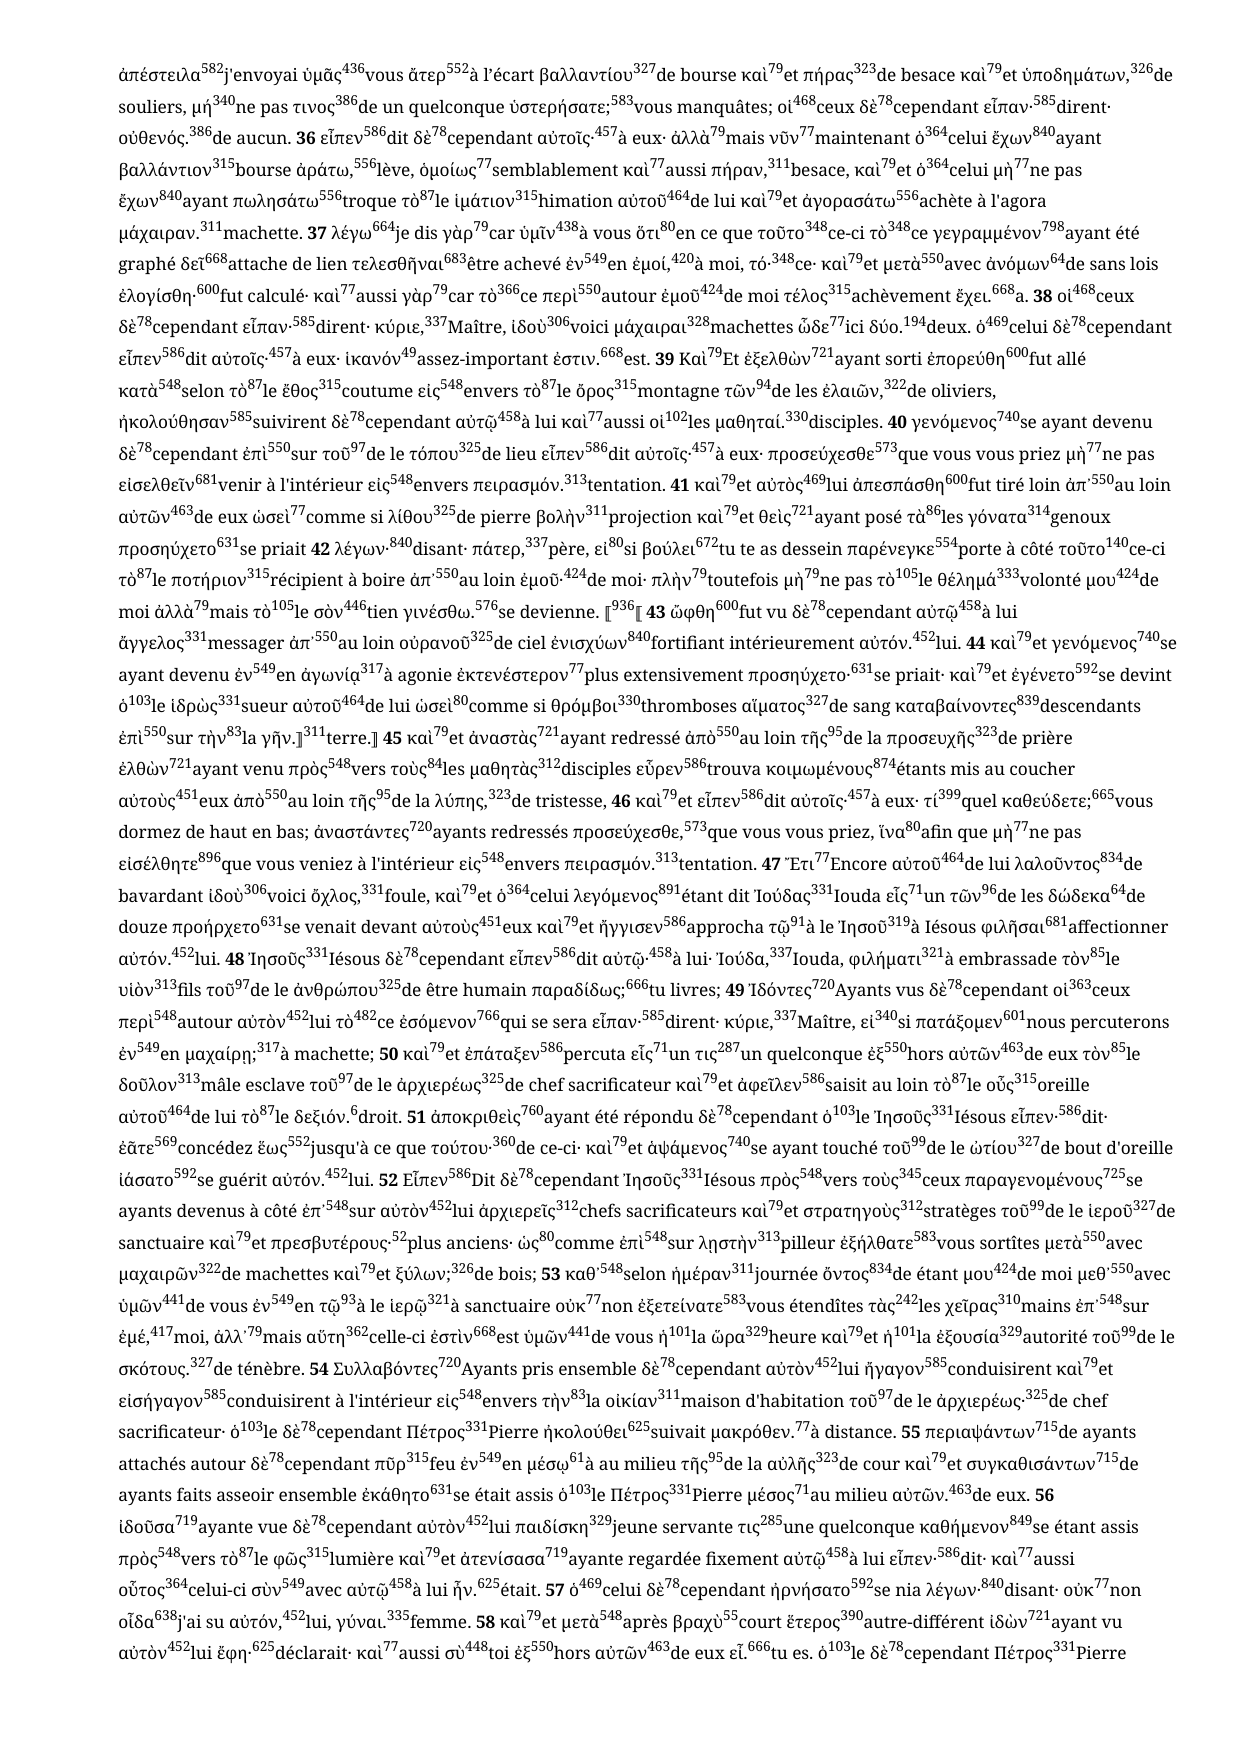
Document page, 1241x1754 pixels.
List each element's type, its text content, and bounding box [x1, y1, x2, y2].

text 1 Ἤγγιζεν625Approchait δὲ78cependant ἡ101la ἑορτὴ329fête τῶν98de les ἀζύμων66de sans levains ἡ362celle λεγομένη889étante dite πάσχα.333pâque. 2 καὶ79et ἐζήτουν624cherchaient οἱ102les ἀρχιερεῖς330chefs sacrificateurs καὶ79et οἱ102les γραμματεῖς330lettrés τὸ348ce πῶς77comment? ἀνέλωσιν898que saisissent de bas en haut αὐτόν,452lui, ἐφοβοῦντο630se effrayaient γὰρ79car τὸν85le λαόν.313peuple. 3 Εἰσῆλθεν586Vint à l'intérieur δὲ78cependant σατανᾶς331Satanas εἰς548envers Ἰούδαν313Iouda τὸν346celui καλούμενον875étant appelé Ἰσκαριώτην,313Iskariote, ὄντα822étant ἐκ550hors τοῦ97de le ἀριθμοῦ325de nombre τῶν96de les δώδεκα·64de douze· 4 καὶ79et ἀπελθὼν721ayant éloigné συνελάλησεν586bavarda ensemble τοῖς90à les ἀρχιερεῦσιν318à chefs sacrificateurs καὶ79et στρατηγοῖς318à stratèges τὸ348ce πῶς77comment? αὐτοῖς457à eux παραδῷ899que livre αὐτόν.452lui. 5 καὶ79et ἐχάρησαν599furent été de joie καὶ79et συνέθεντο591se posèrent ensemble αὐτῷ458à lui ἀργύριον315objet d'argent δοῦναι.681donner. 6 καὶ79et ἐξωμολόγησεν,586avoua à l'excès, καὶ79et ἐζήτει625cherchait εὐκαιρίαν311moment de bien τοῦ360de ce παραδοῦναι681livrer αὐτὸν452lui ἄτερ552à l’écart ὄχλου325de foule αὐτοῖς.457à eux. 7 Ἦλθεν586Vint δὲ78cependant ἡ101la ἡμέρα329journée τῶν98de les ἀζύμων,66de sans levains, [ἐν]549[en] ᾗ484à laquelle ἔδει625attachait de lien θύεσθαι692être sacrifié τὸ87le πάσχα·315pâque· 8 καὶ79et ἀπέστειλεν586envoya Πέτρον313Pierre καὶ79et Ἰωάννην313Ioannes εἰπών·721ayant dit· πορευθέντες759ayants étés allés ἑτοιμάσατε553préparez ἡμῖν419à nous τὸ87le πάσχα315pâque ἵνα80afin que φάγωμεν.894que nous mangions. 9 οἱ468ceux δὲ78cependant εἶπαν585dirent αὐτῷ·458à lui· ποῦ77où? θέλεις666tu veux ἑτοιμάσωμεν;894que nous préparions; 10 ὁ469celui δὲ78cependant εἶπεν586dit αὐτοῖς·457à eux· ἰδοὺ306voici εἰσελθόντων715de ayants venus à l'intérieur ὑμῶν441de vous εἰς548envers τὴν83la πόλιν311cité συναντήσει606rencontrera avec ὑμῖν438à vous ἄνθρωπος331être humain κεράμιον315cruche ὕδατος327de eau βαστάζων·840mettant en charge· ἀκολουθήσατε553suivez αὐτῷ458à lui εἰς548envers τὴν83la οἰκίαν311maison d'habitation εἰς548envers ἣν478laquelle εἰσπορεύεται,674se va à l'intérieur, 11 καὶ79et ἐρεῖτε603vous direz τῷ91à le οἰκοδεσπότῃ319à despote de maison τῆς95de la οἰκίας·323de maison d'habitation· λέγει668dit σοι439à toi ὁ103le διδάσκαλος·331enseignant· ποῦ77où? ἐστιν668est τὸ105le κατάλυμα333salle de déliage ὅπου77là où τὸ87le πάσχα315pâque μετὰ550avec τῶν96de les μαθητῶν324de disciples μου424de moi φάγω;895que je mange; 12 κἀκεῖνος364et celui-là ὑμῖν438à vous δείξει606montrera ἀνάγαιον315chambre haute μέγα6grand ἐστρωμένον·798ayant été étendu· ἐκεῖ77là ἑτοιμάσατε.553préparez. 13 ἀπελθόντες720ayants éloignés δὲ78cependant εὗρον585trouvèrent καθὼς77de haut en bas comme εἰρήκει659avait dit αὐτοῖς457à eux καὶ79et ἡτοίμασαν585préparèrent τὸ87le πάσχα.315pâque. 14 Καὶ79Et ὅτε80lorsque ἐγένετο592se devint ἡ101la ὥρα,329heure, ἀνέπεσεν586tomba de bas en haut καὶ79et οἱ102les ἀπόστολοι330envoyés σὺν549avec αὐτῷ.458à lui. 15 καὶ79et εἶπεν586dit πρὸς548vers αὐτούς·451eux· ἐπιθυμίᾳ317à désir en fureur ἐπεθύμησα582je désirai en fureur τοῦτο140ce-ci τὸ87le πάσχα315pâque φαγεῖν681manger μεθ᾽550avec ὑμῶν441de vous πρὸ550d'avant τοῦ360de ce με417moi παθεῖν·681souffrir· 16 λέγω664je dis γὰρ79car ὑμῖν438à vous ὅτι80en ce que οὐ77non μὴ77ne pas φάγω895que je mange αὐτὸ454lui ἕως551jusqu'à ce que ὅτου494de lequel un quelconque πληρωθῇ911que soit fait plénitude ἐν549en τῇ89à la βασιλείᾳ317à royauté τοῦ97de le θεοῦ.325de Dieu. 17 καὶ79et δεξάμενος740se ayant accepté ποτήριον315récipient à boire εὐχαριστήσας721ayant rendu grâce εἶπεν·586dit· λάβετε553prenez τοῦτο348ce-ci καὶ79et διαμερίσατε553partagez en séparant εἰς548envers ἑαυτούς·527eux-mêmes· 18 λέγω664je dis γὰρ79car ὑμῖν,438à vous, [ὅτι]80[en ce que] οὐ77non μὴ77ne pas πίω895que je boive ἀπὸ550au loin τοῦ360de ce νῦν77maintenant ἀπὸ550au loin τοῦ99de le γενήματος327de progéniture τῆς95de la ἀμπέλου323de vigne ἕως80jusqu'à ce que οὗ494de lequel ἡ101la βασιλεία329royauté τοῦ97de le θεοῦ325de Dieu ἔλθῃ.899que vienne. 19 Καὶ79Et λαβὼν721ayant pris ἄρτον313pain εὐχαριστήσας721ayant rendu grâce ἔκλασεν586cassa καὶ79et ἔδωκεν586donna αὐτοῖς457à eux λέγων·840disant· τοῦτό366ce-ci ἐστιν668est τὸ105le σῶμά333corps μου424de moi τὸ500ce ὑπὲρ550au-dessus ὑμῶν441de vous διδόμενον·893étant donné· τοῦτο348ce-ci ποιεῖτε569faites εἰς548envers τὴν83la ἐμὴν216mienne ἀνάμνησιν.311anamnèse. 20 καὶ77aussi τὸ87le ποτήριον315récipient à boire ὡσαύτως77de même μετὰ548après τὸ482ce δειπνῆσαι,681dîner, λέγων·840disant· τοῦτο158ce-ci τὸ105le ποτήριον333récipient à boire ἡ101la καινὴ20nouvelle διαθήκη329disposition ἐν549en τῷ93à le αἵματί321à sang μου424de moi τὸ500ce ὑπὲρ550au-dessus ὑμῶν441de vous ἐκχυννόμενον.893étant déversé. 21 Πλὴν79Toutefois ἰδοὺ306voici ἡ101la χεὶρ329main τοῦ358de celui παραδιδόντος834de livrant με417moi μετ᾽550avec ἐμοῦ424de moi ἐπὶ550sur τῆς95de la τραπέζης.323de table. 22 ὅτι80en ce que ὁ103le υἱὸς331fils μὲν79certes τοῦ97de le ἀνθρώπου325de être humain κατὰ548selon τὸ348ce ὡρισμένον798ayant été délimité πορεύεται,674se va, πλὴν79toutefois οὐαὶ304Ouai τῷ91à le ἀνθρώπῳ319à être humain ἐκείνῳ144à celui-là δι᾽550par οὗ492de lequel παραδίδοται.680est livré. 23 καὶ79et αὐτοὶ468eux ἤρξαντο591se originèrent συζητεῖν689chercher ensemble πρὸς548vers ἑαυτοὺς527eux-mêmes τὸ348ce τίς410quel ἄρα77par conséquent εἴη700que soit ἐξ550hors αὐτῶν463de eux ὁ498celui τοῦτο348ce-ci μέλλων840imminant πράσσειν.689pratiquer. 24 Ἐγένετο592Se devint δὲ78cependant καὶ77aussi φιλονεικία329affection au conflit ἐν549en αὐτοῖς,457à eux, τὸ366ce τίς410quel αὐτῶν463de eux δοκεῖ668estime εἶναι689être μείζων.47plus grand. 25 ὁ469celui δὲ78cependant εἶπεν586dit αὐτοῖς·457à eux· οἱ102les βασιλεῖς330rois τῶν98de les ἐθνῶν326de ethnies κυριεύουσιν667maîtrisent αὐτῶν465de eux καὶ79et οἱ363ceux ἐξουσιάζοντες839dominants en autorité αὐτῶν465de eux εὐεργέται330travailleurs au bien καλοῦνται.679sont appelés. 26 ὑμεῖς447vous δὲ78cependant οὐχ77non οὕτως,77ainsi, ἀλλ᾽79mais ὁ103le μείζων71plus grand ἐν549en ὑμῖν438à vous γενέσθω560se devienne ὡς80comme ὁ103le νεώτερος71plus jeune καὶ79et ὁ364celui ἡγούμενος867se gouvernant ὡς80comme ὁ364celui διακονῶν.840servant. 27 τίς410quel γὰρ79car μείζων,47plus grand, ὁ364celui ἀνακείμενος867se couchant de bas en haut ἢ79ou ὁ364celui διακονῶν;840servant; οὐχὶ340non pas ὁ364celui ἀνακείμενος;867se couchant de bas en haut; ἐγὼ431moi δὲ78cependant ἐν549en μέσῳ61à au milieu ὑμῶν441de vous εἰμι664je suis ὡς80comme ὁ364celui διακονῶν.840servant. 28 Ὑμεῖς447Vous δέ78cependant ἐστε665vous êtes οἱ363ceux διαμεμενηκότες782ayants restés constamment μετ᾽550avec ἐμοῦ424de moi ἐν549en τοῖς90à les πειρασμοῖς318à tentations μου·424de moi· 29 κἀγὼ431et moi διατίθεμαι670je me dispose ὑμῖν438à vous καθὼς77de haut en bas comme διέθετό592se disposa μοι420à moi ὁ103le πατήρ331père μου424de moi βασιλείαν,311royauté, 30 ἵνα80afin que ἔσθητε918que vous mangiez καὶ79et πίνητε918que vous buviez ἐπὶ550sur τῆς95de la τραπέζης323de table μου424de moi ἐν549en τῇ89à la βασιλείᾳ317à royauté μου,424de moi, καὶ79et καθήσεσθε609vous vous serez assis ἐπὶ550sur θρόνων324de trônes τὰς82les δώδεκα176douze φυλὰς310tribus κρίνοντες839jugeants τοῦ97de le Ἰσραήλ.325de Israël. 31 Σίμων337Simon Σίμων,337Simon, ἰδοὺ306voici ὁ103le σατανᾶς331Satanas ἐξῃτήσατο592se demanda dehors ὑμᾶς436vous τοῦ360de ce σινιάσαι681tamiser ὡς80comme τὸν85le σῖτον·313froment· 32 ἐγὼ431moi δὲ78cependant ἐδεήθην596je fus attaché de lien περὶ550autour σοῦ442de toi ἵνα80afin que μὴ77ne pas ἐκλίπῃ899que éclipse ἡ101la πίστις329croyance σου·442de toi· καὶ79et σύ448toi ποτε77à un moment ἐπιστρέψας721ayant tourné sur στήρισον554fixe τοὺς84les ἀδελφούς312frères σου.442de toi. 33 ὁ469celui δὲ78cependant εἶπεν586dit αὐτῷ·458à lui· κύριε,337Maître, μετὰ550avec σοῦ442de toi ἕτοιμός47prêt εἰμι664je suis καὶ79et εἰς548envers φυλακὴν311gardiennage καὶ79et εἰς548envers θάνατον313trépas πορεύεσθαι.690se aller. 34 ὁ469celui δὲ78cependant εἶπεν·586dit· λέγω664je dis σοι,439à toi, Πέτρε,337Pierre, οὐ77non φωνήσει606sonnera de voix σήμερον77aujourd'hui ἀλέκτωρ331coq ἕως80jusqu'à ce que τρίς77trois fois με417moi ἀπαρνήσῃ610tu te nieras au loin εἰδέναι.686avoir su. 35 Καὶ79Et εἶπεν586dit αὐτοῖς·457à eux· ὅτε80lorsque ἀπέστειλα582j'envoyai ὑμᾶς436vous ἄτερ552à l’écart βαλλαντίου327de bourse καὶ79et πήρας323de besace καὶ79et ὑποδημάτων,326de souliers, μή340ne pas τινος386de un quelconque ὑστερήσατε;583vous manquâtes; οἱ468ceux δὲ78cependant εἶπαν·585dirent· οὐθενός.386de aucun. 36 εἶπεν586dit δὲ78cependant αὐτοῖς·457à eux· ἀλλὰ79mais νῦν77maintenant ὁ364celui ἔχων840ayant βαλλάντιον315bourse ἀράτω,556lève, ὁμοίως77semblablement καὶ77aussi πήραν,311besace, καὶ79et ὁ364celui μὴ77ne pas ἔχων840ayant πωλησάτω556troque τὸ87le ἱμάτιον315himation αὐτοῦ464de lui καὶ79et ἀγορασάτω556achète à l'agora μάχαιραν.311machette. 37 λέγω664je dis γὰρ79car ὑμῖν438à vous ὅτι80en ce que τοῦτο348ce-ci τὸ348ce γεγραμμένον798ayant été graphé δεῖ668attache de lien τελεσθῆναι683être achevé ἐν549en ἐμοί,420à moi, τό·348ce· καὶ79et μετὰ550avec ἀνόμων64de sans lois ἐλογίσθη·600fut calculé· καὶ77aussi γὰρ79car τὸ366ce περὶ550autour ἐμοῦ424de moi τέλος315achèvement ἔχει.668a. 38 οἱ468ceux δὲ78cependant εἶπαν·585dirent· κύριε,337Maître, ἰδοὺ306voici μάχαιραι328machettes ὧδε77ici δύο.194deux. ὁ469celui δὲ78cependant εἶπεν586dit αὐτοῖς·457à eux· ἱκανόν49assez-important ἐστιν.668est. 39 Καὶ79Et ἐξελθὼν721ayant sorti ἐπορεύθη600fut allé κατὰ548selon τὸ87le ἔθος315coutume εἰς548envers τὸ87le ὄρος315montagne τῶν94de les ἐλαιῶν,322de oliviers, ἠκολούθησαν585suivirent δὲ78cependant αὐτῷ458à lui καὶ77aussi οἱ102les μαθηταί.330disciples. 40 γενόμενος740se ayant devenu δὲ78cependant ἐπὶ550sur τοῦ97de le τόπου325de lieu εἶπεν586dit αὐτοῖς·457à eux· προσεύχεσθε573que vous vous priez μὴ77ne pas εἰσελθεῖν681venir à l'intérieur εἰς548envers πειρασμόν.313tentation. 41 καὶ79et αὐτὸς469lui ἀπεσπάσθη600fut tiré loin ἀπ᾽550au loin αὐτῶν463de eux ὡσεὶ77comme si λίθου325de pierre βολὴν311projection καὶ79et θεὶς721ayant posé τὰ86les γόνατα314genoux προσηύχετο631se priait 42 λέγων·840disant· πάτερ,337père, εἰ80si βούλει672tu te as dessein παρένεγκε554porte à côté τοῦτο140ce-ci τὸ87le ποτήριον315récipient à boire ἀπ᾽550au loin ἐμοῦ·424de moi· πλὴν79toutefois μὴ79ne pas τὸ105le θέλημά333volonté μου424de moi ἀλλὰ79mais τὸ105le σὸν446tien γινέσθω.576se devienne. ⟦936⟦ 43 ὤφθη600fut vu δὲ78cependant αὐτῷ458à lui ἄγγελος331messager ἀπ᾽550au loin οὐρανοῦ325de ciel ἐνισχύων840fortifiant intérieurement αὐτόν.452lui. 44 καὶ79et γενόμενος740se ayant devenu ἐν549en ἀγωνίᾳ317à agonie ἐκτενέστερον77plus extensivement προσηύχετο·631se priait· καὶ79et ἐγένετο592se devint ὁ103le ἱδρὼς331sueur αὐτοῦ464de lui ὡσεὶ80comme si θρόμβοι330thromboses αἵματος327de sang καταβαίνοντες839descendants ἐπὶ550sur τὴν83la γῆν.⟧311terre.⟧ 45 καὶ79et ἀναστὰς721ayant redressé ἀπὸ550au loin τῆς95de la προσευχῆς323de prière ἐλθὼν721ayant venu πρὸς548vers τοὺς84les μαθητὰς312disciples εὗρεν586trouva κοιμωμένους874étants mis au coucher αὐτοὺς451eux ἀπὸ550au loin τῆς95de la λύπης,323de tristesse, 46 καὶ79et εἶπεν586dit αὐτοῖς·457à eux· τί399quel καθεύδετε;665vous dormez de haut en bas; ἀναστάντες720ayants redressés προσεύχεσθε,573que vous vous priez, ἵνα80afin que μὴ77ne pas εἰσέλθητε896que vous veniez à l'intérieur εἰς548envers πειρασμόν.313tentation. 47 Ἔτι77Encore αὐτοῦ464de lui λαλοῦντος834de bavardant ἰδοὺ306voici ὄχλος,331foule, καὶ79et ὁ364celui λεγόμενος891étant dit Ἰούδας331Iouda εἷς71un τῶν96de les δώδεκα64de douze προήρχετο631se venait devant αὐτοὺς451eux καὶ79et ἤγγισεν586approcha τῷ91à le Ἰησοῦ319à Iésous φιλῆσαι681affectionner αὐτόν.452lui. 48 Ἰησοῦς331Iésous δὲ78cependant εἶπεν586dit αὐτῷ·458à lui· Ἰούδα,337Iouda, φιλήματι321à embrassade τὸν85le υἱὸν313fils τοῦ97de le ἀνθρώπου325de être humain παραδίδως;666tu livres; 49 Ἰδόντες720Ayants vus δὲ78cependant οἱ363ceux περὶ548autour αὐτὸν452lui τὸ482ce ἐσόμενον766qui se sera εἶπαν·585dirent· κύριε,337Maître, εἰ340si πατάξομεν601nous percuterons ἐν549en μαχαίρῃ;317à machette; 50 καὶ79et ἐπάταξεν586percuta εἷς71un τις287un quelconque ἐξ550hors αὐτῶν463de eux τὸν85le δοῦλον313mâle esclave τοῦ97de le ἀρχιερέως325de chef sacrificateur καὶ79et ἀφεῖλεν586saisit au loin τὸ87le οὖς315oreille αὐτοῦ464de lui τὸ87le δεξιόν.6droit. 51 ἀποκριθεὶς760ayant été répondu δὲ78cependant ὁ103le Ἰησοῦς331Iésous εἶπεν·586dit· ἐᾶτε569concédez ἕως552jusqu'à ce que τούτου·360de ce-ci· καὶ79et ἁψάμενος740se ayant touché τοῦ99de le ὠτίου327de bout d'oreille ἰάσατο592se guérit αὐτόν.452lui. 52 Εἶπεν586Dit δὲ78cependant Ἰησοῦς331Iésous πρὸς548vers τοὺς345ceux παραγενομένους725se ayants devenus à côté ἐπ᾽548sur αὐτὸν452lui ἀρχιερεῖς312chefs sacrificateurs καὶ79et στρατηγοὺς312stratèges τοῦ99de le ἱεροῦ327de sanctuaire καὶ79et πρεσβυτέρους·52plus anciens· ὡς80comme ἐπὶ548sur λῃστὴν313pilleur ἐξήλθατε583vous sortîtes μετὰ550avec μαχαιρῶν322de machettes καὶ79et ξύλων;326de bois; 53 καθ᾽548selon ἡμέραν311journée ὄντος834de étant μου424de moi μεθ᾽550avec ὑμῶν441de vous ἐν549en τῷ93à le ἱερῷ321à sanctuaire οὐκ77non ἐξετείνατε583vous étendîtes τὰς242les χεῖρας310mains ἐπ᾽548sur ἐμέ,417moi, ἀλλ᾽79mais αὕτη362celle-ci ἐστὶν668est ὑμῶν441de vous ἡ101la ὥρα329heure καὶ79et ἡ101la ἐξουσία329autorité τοῦ99de le σκότους.327de ténèbre. 54 Συλλαβόντες720Ayants pris ensemble δὲ78cependant αὐτὸν452lui ἤγαγον585conduisirent καὶ79et εἰσήγαγον585conduisirent à l'intérieur εἰς548envers τὴν83la οἰκίαν311maison d'habitation τοῦ97de le ἀρχιερέως·325de chef sacrificateur· ὁ103le δὲ78cependant Πέτρος331Pierre ἠκολούθει625suivait μακρόθεν.77à distance. 55 περιαψάντων715de ayants attachés autour δὲ78cependant πῦρ315feu ἐν549en μέσῳ61à au milieu τῆς95de la αὐλῆς323de cour καὶ79et συγκαθισάντων715de ayants faits asseoir ensemble ἐκάθητο631se était assis ὁ103le Πέτρος331Pierre μέσος71au milieu αὐτῶν.463de eux. 56 ἰδοῦσα719ayante vue δὲ78cependant αὐτὸν452lui παιδίσκη329jeune servante τις285une quelconque καθήμενον849se étant assis πρὸς548vers τὸ87le φῶς315lumière καὶ79et ἀτενίσασα719ayante regardée fixement αὐτῷ458à lui εἶπεν·586dit· καὶ77aussi οὗτος364celui-ci σὺν549avec αὐτῷ458à lui ἦν.625était. 57 ὁ469celui δὲ78cependant ἠρνήσατο592se nia λέγων·840disant· οὐκ77non οἶδα638j'ai su αὐτόν,452lui, γύναι.335femme. 58 καὶ79et μετὰ548après βραχὺ55court ἕτερος390autre-différent ἰδὼν721ayant vu αὐτὸν452lui ἔφη·625déclarait· καὶ77aussi σὺ448toi ἐξ550hors αὐτῶν463de eux εἶ.666tu es. ὁ103le δὲ78cependant Πέτρος331Pierre ἔφη·625déclarait· ἄνθρωπε,337être humain, οὐκ77non εἰμί.664je suis. 59 καὶ79et διαστάσης714de ayante dressée à travers ὡσεὶ77comme si ὥρας323de heure μιᾶς189de une ἄλλος390autre τις287un quelconque διϊσχυρίζετο631se insistait λέγων·840disant· ἐπ᾽550sur ἀληθείας323de vérité καὶ77aussi οὗτος364celui-ci μετ᾽550avec αὐτοῦ464de lui ἦν,625était, καὶ77aussi γὰρ79car Γαλιλαῖός71Galiléen ἐστιν.668est. 60 εἶπεν586dit δὲ78cependant ὁ103le Πέτρος·331Pierre· ἄνθρωπε,337être humain, οὐκ77non οἶδα638j'ai su ὃ482lequel λέγεις.666tu dis. καὶ79et παραχρῆμα77instantanément ἔτι77encore λαλοῦντος834de bavardant αὐτοῦ464de lui ἐφώνησεν586sonna de voix ἀλέκτωρ.331coq. 61 καὶ79et στραφεὶς760ayant été tourné ὁ103le κύριος331Maître ἐνέβλεψεν586entra regard τῷ91à le Πέτρῳ,319à Pierre, καὶ79et ὑπεμνήσθη600fut remémoré le dessous ὁ103le Πέτρος331Pierre τοῦ99de le ῥήματος327de oral τοῦ97de le κυρίου325de Maître ὡς77comme εἶπεν586dit αὐτῷ458à lui ὅτι80en ce que πρὶν80avant ἀλέκτορα313coq φωνῆσαι681sonner de voix σήμερον77aujourd'hui ἀπαρνήσῃ610tu te nieras au loin με417moi τρίς.77trois fois. 62 καὶ79et ἐξελθὼν721ayant sorti ἔξω77au-dehors ἔκλαυσεν586pleura πικρῶς.77amèrement. 63 Καὶ79Et οἱ102les ἄνδρες330hommes οἱ497ceux συνέχοντες839tenants ensemble αὐτὸν452lui ἐνέπαιζον624enjouaient αὐτῷ458à lui δέροντες,839pelants, 64 καὶ79et περικαλύψαντες720ayants couverts autour αὐτὸν452lui ἐπηρώτων624surinterrogeaient λέγοντες·839disants· προφήτευσον,554prophétise, τίς410quel ἐστιν668est ὁ364celui παίσας721ayant frappé σε;437toi; 65 καὶ79et ἕτερα374autres-différents πολλὰ270nombreux βλασφημοῦντες839blasphémants ἔλεγον624disaient εἰς548envers αὐτόν.452lui. 66 Καὶ79Et ὡς80comme ἐγένετο592se devint ἡμέρα,329journée, συνήχθη600fut mené ensemble τὸ105le πρεσβυτέριον333corps des anciens τοῦ97de le λαοῦ,325de peuple, ἀρχιερεῖς330chefs sacrificateurs τε79en outre καὶ79et γραμματεῖς,330lettrés, καὶ79et ἀπήγαγον585conduisirent au loin αὐτὸν452lui εἰς548envers τὸ87le συνέδριον315sanhédrin αὐτῶν463de eux 67 λέγοντες·839disants· εἰ80si σὺ448toi εἶ666tu es ὁ103le χριστός,331Christ, εἰπὸν554dis ἡμῖν.419à nous. εἶπεν586dit δὲ78cependant αὐτοῖς·457à eux· ἐὰν80si le cas échéant ὑμῖν438à vous εἴπω,895que je dise, οὐ77non μὴ77ne pas πιστεύσητε·896que vous croyiez· 68 ἐὰν80si le cas échéant δὲ78cependant ἐρωτήσω,895que j'interroge, οὐ77non μὴ77ne pas ἀποκριθῆτε.908que vous soyez répondu. 69 ἀπὸ550au loin τοῦ358de celui νῦν77maintenant δὲ78cependant ἔσται612se sera ὁ103le υἱὸς331fils τοῦ97de le ἀνθρώπου325de être humain καθήμενος867se étant assis ἐκ550hors δεξιῶν66de droits τῆς95de la δυνάμεως323de puissance τοῦ97de le θεοῦ.325de Dieu. 70 εἶπαν585dirent δὲ78cependant πάντες·389tous· σὺ448toi οὖν79donc εἶ666tu es ὁ103le υἱὸς331fils τοῦ97de le θεοῦ;325de Dieu; ὁ469celui δὲ78cependant πρὸς548vers αὐτοὺς451eux ἔφη·625déclarait· ὑμεῖς447vous λέγετε665vous dites ὅτι80en ce que ἐγώ431moi εἰμι.664je suis. 71 οἱ468ceux δὲ78cependant εἶπαν·585dirent· τί399quel ἔτι77encore ἔχομεν663nous avons μαρτυρίας323de témoignation χρείαν;311besoin; αὐτοὶ468eux γὰρ79car ἠκούσαμεν581nous écoutâmes ἀπὸ550au loin τοῦ99de le στόματος327de bouche αὐτοῦ.464de lui. [118, 59, 1181, 1665]
